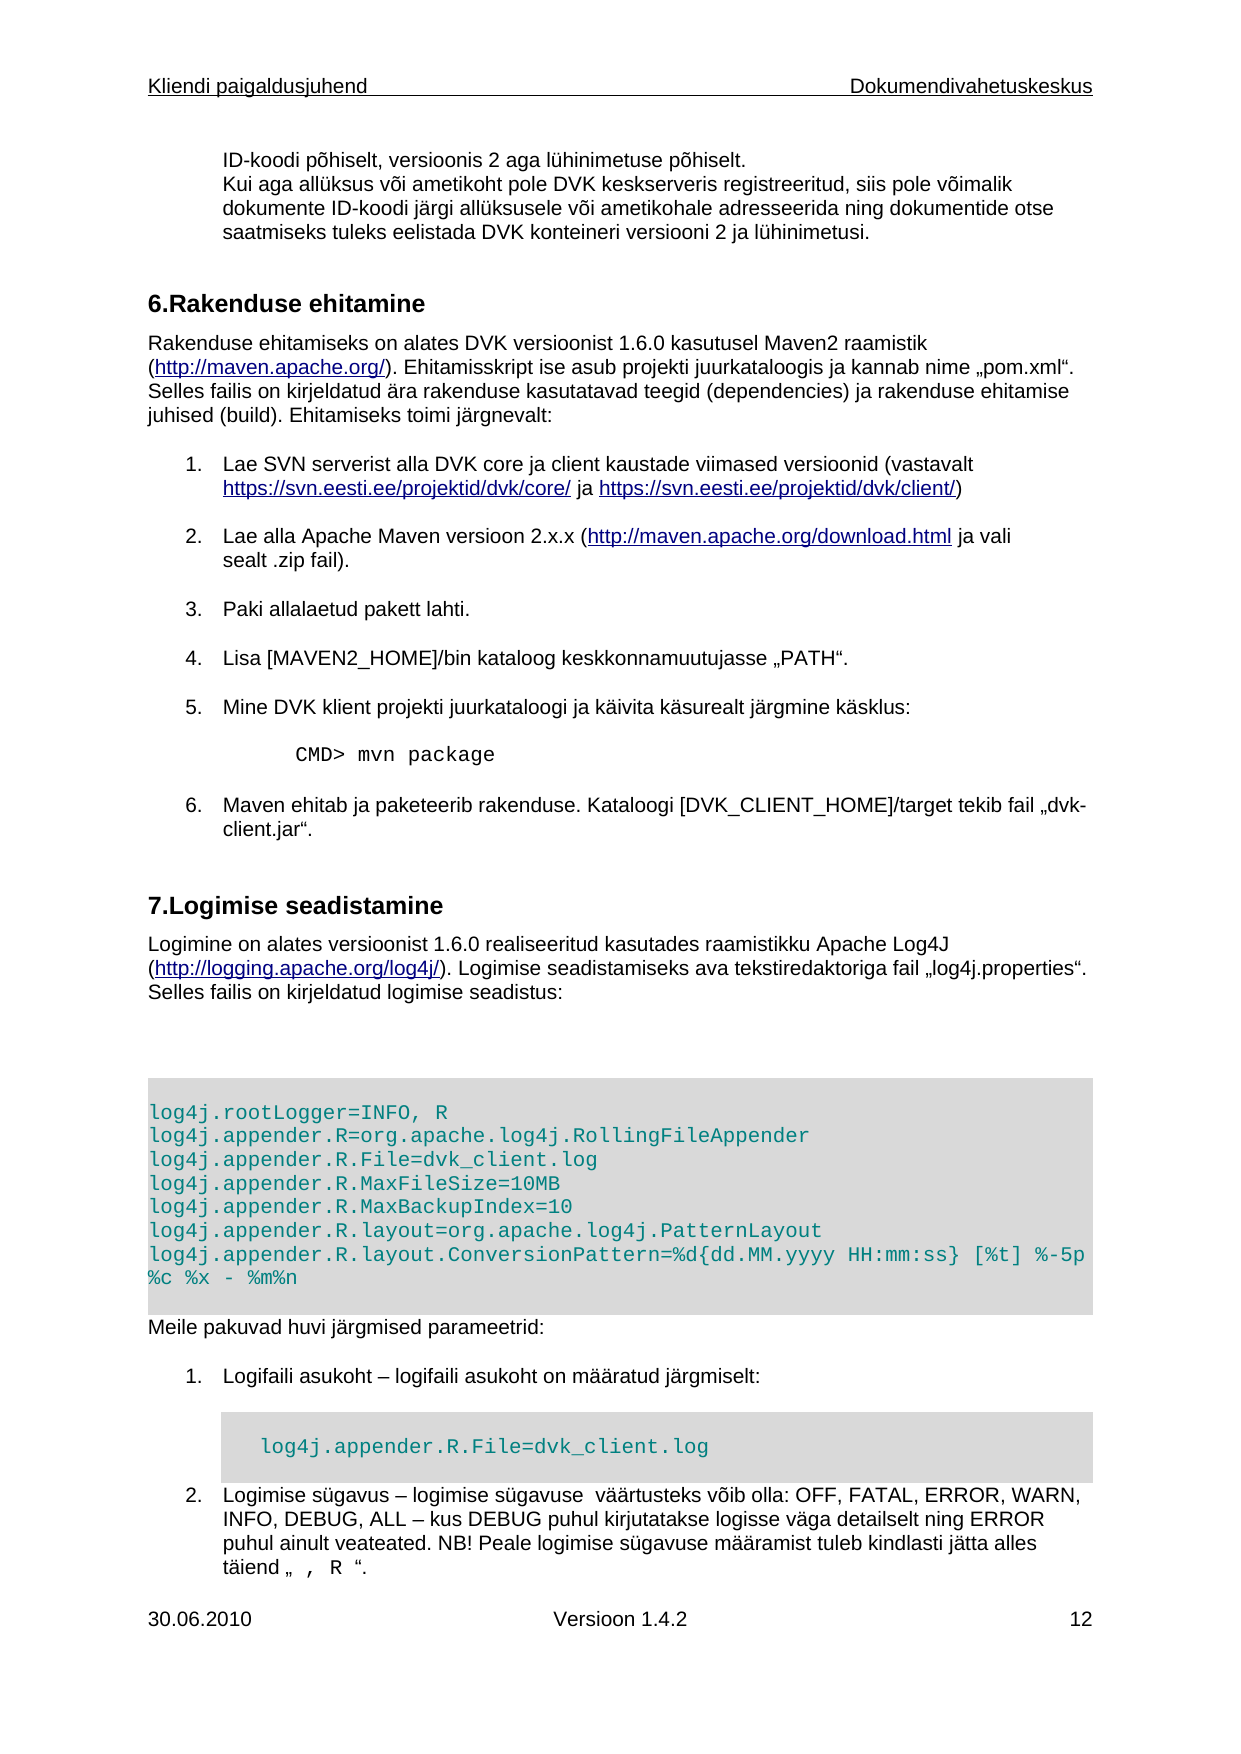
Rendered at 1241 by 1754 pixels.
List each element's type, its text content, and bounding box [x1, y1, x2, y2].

list ID-koodi põhiselt, versioonis 2 aga lühinimetuse põhiselt. Kui aga allüksus või ametikoht pole DVK keskserveris registreeritud, siis pole võimalik dokumente ID-koodi järgi allüksusele või ametikohale adresseerida ning dokumentide otse saatmiseks tuleks eelistada DVK konteineri versiooni 2 ja lühinimetusi. [148, 148, 1093, 243]
text log4j.appender.R.File=dvk_client.log [221, 1436, 1093, 1459]
text log4j.appender.R.File=dvk_client.log [148, 1149, 1093, 1173]
text log4j.appender.R.layout=org.apache.log4j.PatternLayout [148, 1220, 1093, 1243]
text Rakenduse ehitamiseks on alates DVK versioonist 1.6.0 kasutusel Maven2 raamistik (http://maven.apache.org/). Ehitamisskript ise asub projekti juurkataloogis ja kannab nime „pom.xml“. Selles failis on kirjeldatud ära rakenduse kasutatavad teegid (dependencies) ja rakenduse ehitamise juhised (build). Ehitamiseks toimi järgnevalt: [148, 331, 1093, 426]
list Paki allalaetud pakett lahti. [185, 597, 1093, 621]
text CMD> mvn package [223, 744, 1093, 768]
list Lae SVN serverist alla DVK core ja client kaustade viimased versioonid (vastavalt https://svn.eesti.ee/projektid/dvk/core/ ja https://svn.eesti.ee/projektid/dvk/client/) [185, 451, 1093, 499]
subtitle Logimise seadistamine [148, 891, 1093, 919]
subtitle Rakenduse ehitamine [148, 289, 1093, 318]
text log4j.appender.R=org.apache.log4j.RollingFileAppender [148, 1125, 1093, 1149]
list Lae alla Apache Maven versioon 2.x.x (http://maven.apache.org/download.html ja vali sealt .zip fail). [185, 524, 1093, 572]
text log4j.appender.R.MaxBackupIndex=10 [148, 1196, 1093, 1220]
list Logifaili asukoht – logifaili asukoht on määratud järgmiselt: [185, 1364, 1093, 1412]
list Logimise sügavus – logimise sügavuse väärtusteks võib olla: OFF, FATAL, ERROR, WARN, INFO, DEBUG, ALL – kus DEBUG puhul kirjutatakse logisse väga detailselt ning ERROR puhul ainult veateated. NB! Peale logimise sügavuse määramist tuleb kindlasti jätta alles täiend „ , R “. [185, 1483, 1093, 1605]
text log4j.appender.R.layout.ConversionPattern=%d{dd.MM.yyyy HH:mm:ss} [%t] %-5p %c %x - %m%n [148, 1243, 1093, 1291]
list Maven ehitab ja paketeerib rakenduse. Kataloogi [DVK_CLIENT_HOME]/target tekib fail „dvk-client.jar“. [185, 793, 1093, 841]
text Logimine on alates versioonist 1.6.0 realiseeritud kasutades raamistikku Apache Log4J (http://logging.apache.org/log4j/). Logimise seadistamiseks ava tekstiredaktoriga fail „log4j.properties“. Selles failis on kirjeldatud logimise seadistus: [148, 932, 1093, 1004]
list Lisa [MAVEN2_HOME]/bin kataloog keskkonnamuutujasse „PATH“. [185, 646, 1093, 670]
text Meile pakuvad huvi järgmised parameetrid: [148, 1315, 1093, 1339]
text log4j.appender.R.MaxFileSize=10MB [148, 1173, 1093, 1196]
text log4j.rootLogger=INFO, R [148, 1102, 1093, 1125]
list Mine DVK klient projekti juurkataloogi ja käivita käsurealt järgmine käsklus: [185, 695, 1093, 719]
